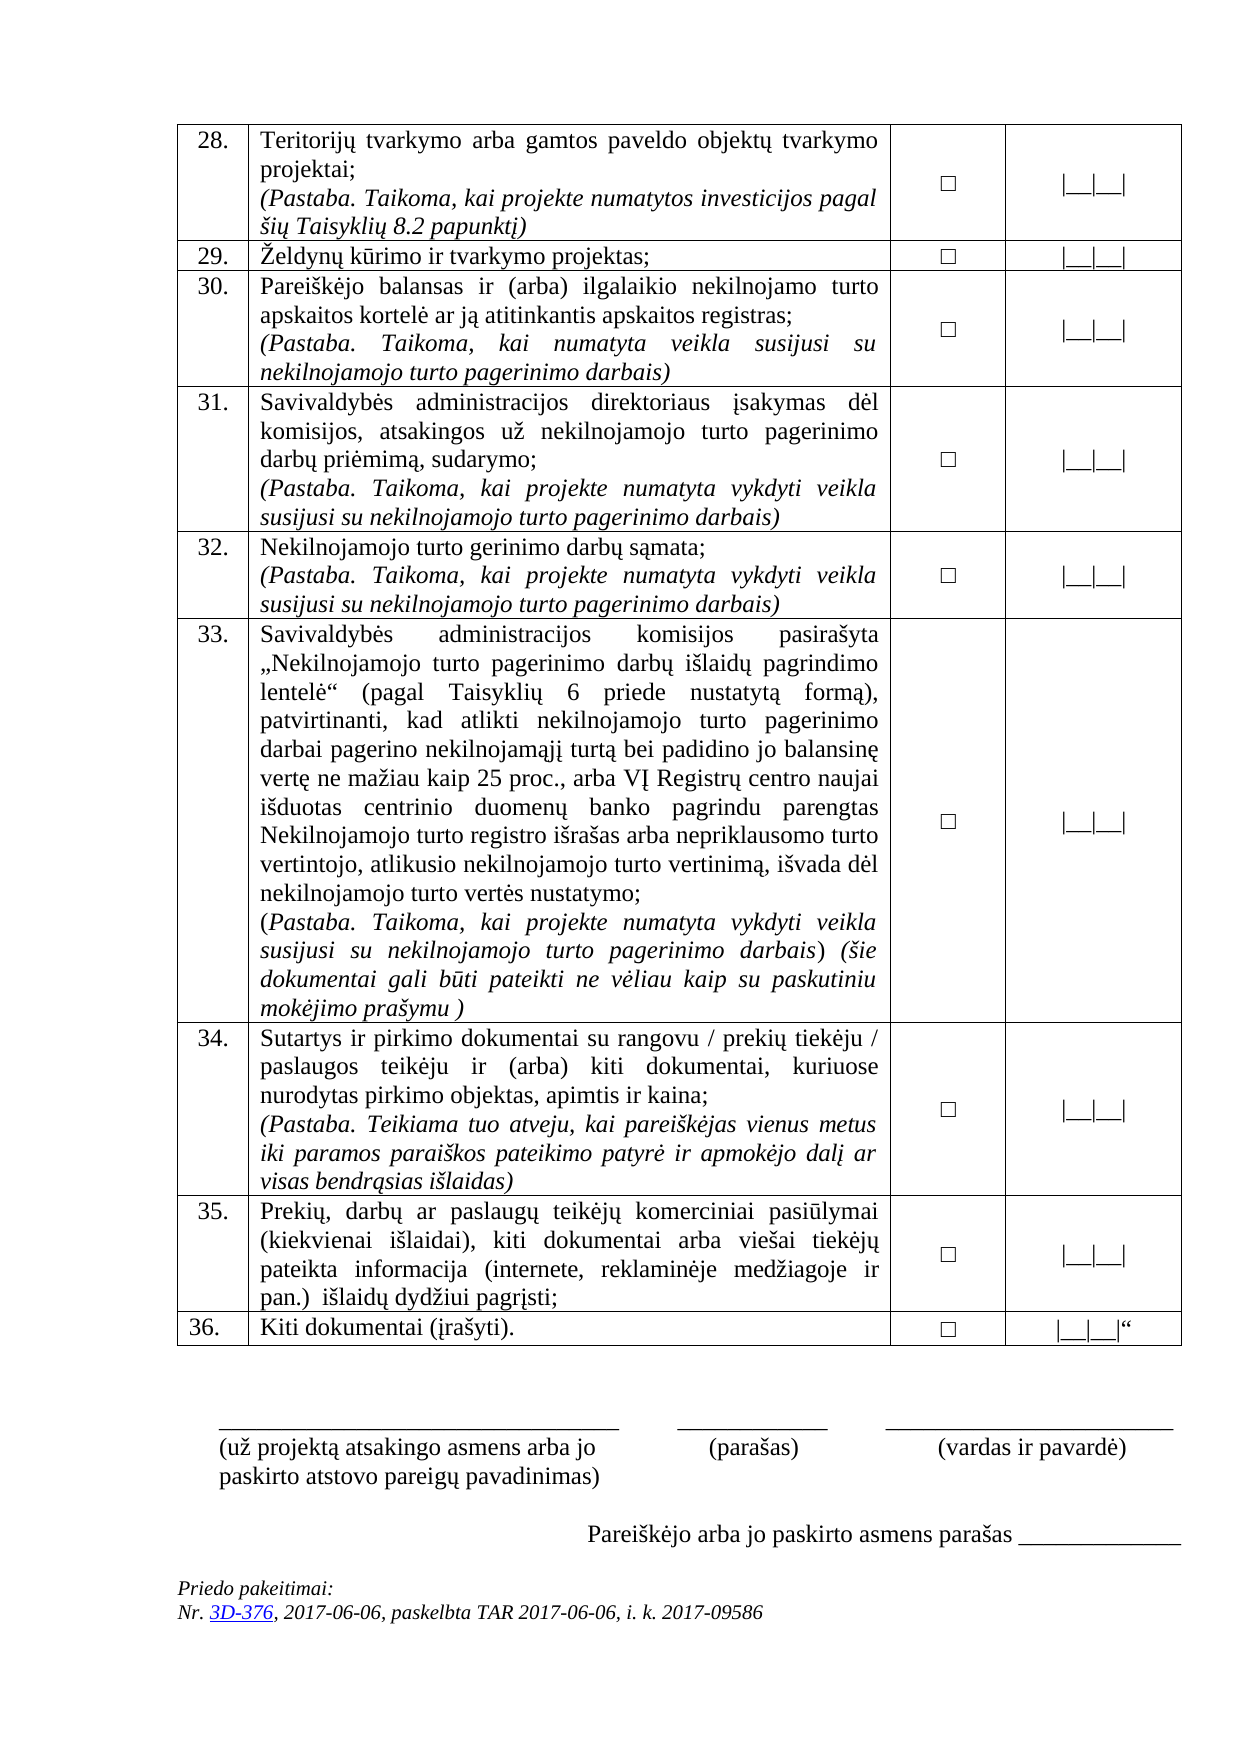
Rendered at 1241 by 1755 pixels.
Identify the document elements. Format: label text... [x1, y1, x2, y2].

table_cell |__|__| [1006, 125, 1181, 240]
table_cell 34. [178, 1023, 248, 1195]
text Nr. 3D-376, 2017-06-06, paskelbta TAR 2017-06-06, i. k. 2017-09586 [177, 1600, 1181, 1624]
table_cell 28. [178, 125, 248, 240]
table_cell □ [891, 619, 1005, 1022]
table_cell □ [891, 1196, 1005, 1311]
table_cell □ [891, 532, 1005, 618]
table_cell Sutartys ir pirkimo dokumentai su rangovu / prekių tiekėju / paslaugos teikėju ir (arba) kiti dokumentai, kuriuose nurodytas pirkimo objektas, apimtis ir kaina; (Pastaba. Teikiama tuo atveju, kai pareiškėjas vienus metus iki paramos paraiškos pateikimo patyrė ir apmokėjo dalį ar visas bendrąsias išlaidas) [249, 1023, 890, 1195]
text Priedo pakeitimai: [177, 1576, 1181, 1600]
table_cell Savivaldybės administracijos direktoriaus įsakymas dėl komisijos, atsakingos už nekilnojamojo turto pagerinimo darbų priėmimą, sudarymo; (Pastaba. Taikoma, kai projekte numatyta vykdyti veikla susijusi su nekilnojamojo turto pagerinimo darbais) [249, 387, 890, 531]
table_cell Teritorijų tvarkymo arba gamtos paveldo objektų tvarkymo projektai; (Pastaba. Taikoma, kai projekte numatytos investicijos pagal šių Taisyklių 8.2 papunktį) [249, 125, 890, 240]
table_cell |__|__| [1006, 1196, 1181, 1311]
table_cell 35. [178, 1196, 248, 1311]
table_cell □ [891, 271, 1005, 386]
table_cell |__|__| [1006, 619, 1181, 1022]
table_cell 31. [178, 387, 248, 531]
text Pareiškėjo arba jo paskirto asmens parašas _____________ [177, 1519, 1181, 1547]
text ________________________________ ____________ _______________________ [177, 1404, 1181, 1432]
table_cell 30. [178, 271, 248, 386]
table_cell |__|__| [1006, 387, 1181, 531]
table_cell □ [891, 1023, 1005, 1195]
text paskirto atstovo pareigų pavadinimas) [177, 1461, 1181, 1490]
table_cell 29. [178, 241, 248, 270]
table_cell □ [891, 1312, 1005, 1345]
table_cell □ [891, 387, 1005, 531]
table_cell |__|__| [1006, 241, 1181, 270]
table_cell Prekių, darbų ar paslaugų teikėjų komerciniai pasiūlymai (kiekvienai išlaidai), kiti dokumentai arba viešai tiekėjų pateikta informacija (internete, reklaminėje medžiagoje ir pan.) išlaidų dydžiui pagrįsti; [249, 1196, 890, 1311]
table_cell Želdynų kūrimo ir tvarkymo projektas; [249, 241, 890, 270]
table_cell Savivaldybės administracijos komisijos pasirašyta „Nekilnojamojo turto pagerinimo darbų išlaidų pagrindimo lentelė“ (pagal Taisyklių 6 priede nustatytą formą), patvirtinanti, kad atlikti nekilnojamojo turto pagerinimo darbai pagerino nekilnojamąjį turtą bei padidino jo balansinę vertę ne mažiau kaip 25 proc., arba VĮ Registrų centro naujai išduotas centrinio duomenų banko pagrindu parengtas Nekilnojamojo turto registro išrašas arba nepriklausomo turto vertintojo, atlikusio nekilnojamojo turto vertinimą, išvada dėl nekilnojamojo turto vertės nustatymo; (Pastaba. Taikoma, kai projekte numatyta vykdyti veikla susijusi su nekilnojamojo turto pagerinimo darbais) (šie dokumentai gali būti pateikti ne vėliau kaip su paskutiniu mokėjimo prašymu ) [249, 619, 890, 1022]
table_cell |__|__|“ [1006, 1312, 1181, 1345]
table_cell Pareiškėjo balansas ir (arba) ilgalaikio nekilnojamo turto apskaitos kortelė ar ją atitinkantis apskaitos registras; (Pastaba. Taikoma, kai numatyta veikla susijusi su nekilnojamojo turto pagerinimo darbais) [249, 271, 890, 386]
table_cell |__|__| [1006, 271, 1181, 386]
table_cell 32. [178, 532, 248, 618]
table_cell 36. [178, 1312, 248, 1345]
table_cell Nekilnojamojo turto gerinimo darbų sąmata; (Pastaba. Taikoma, kai projekte numatyta vykdyti veikla susijusi su nekilnojamojo turto pagerinimo darbais) [249, 532, 890, 618]
table_cell |__|__| [1006, 532, 1181, 618]
table_cell □ [891, 241, 1005, 270]
table_cell 33. [178, 619, 248, 1022]
table_cell □ [891, 125, 1005, 240]
table_cell |__|__| [1006, 1023, 1181, 1195]
table_cell Kiti dokumentai (įrašyti). [249, 1312, 890, 1345]
text (už projektą atsakingo asmens arba jo (parašas) (vardas ir pavardė) [177, 1432, 1181, 1461]
